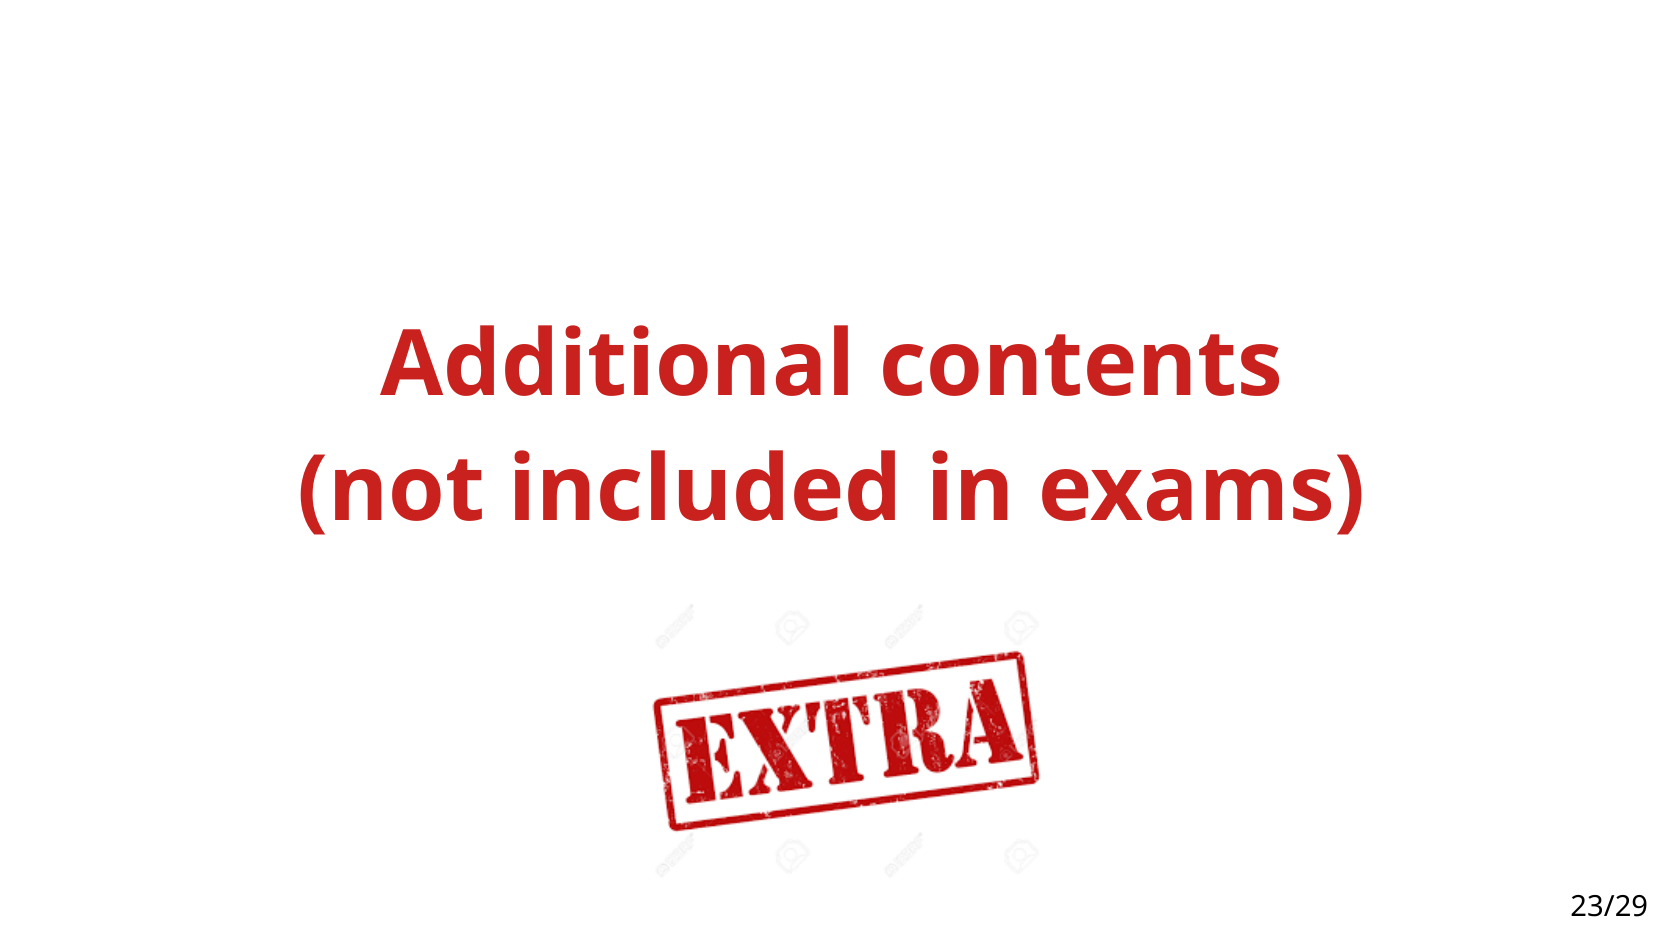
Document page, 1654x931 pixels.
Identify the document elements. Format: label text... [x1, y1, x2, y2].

picture [645, 595, 1050, 901]
title Additional contents (not included in exams) [87, 293, 1576, 552]
